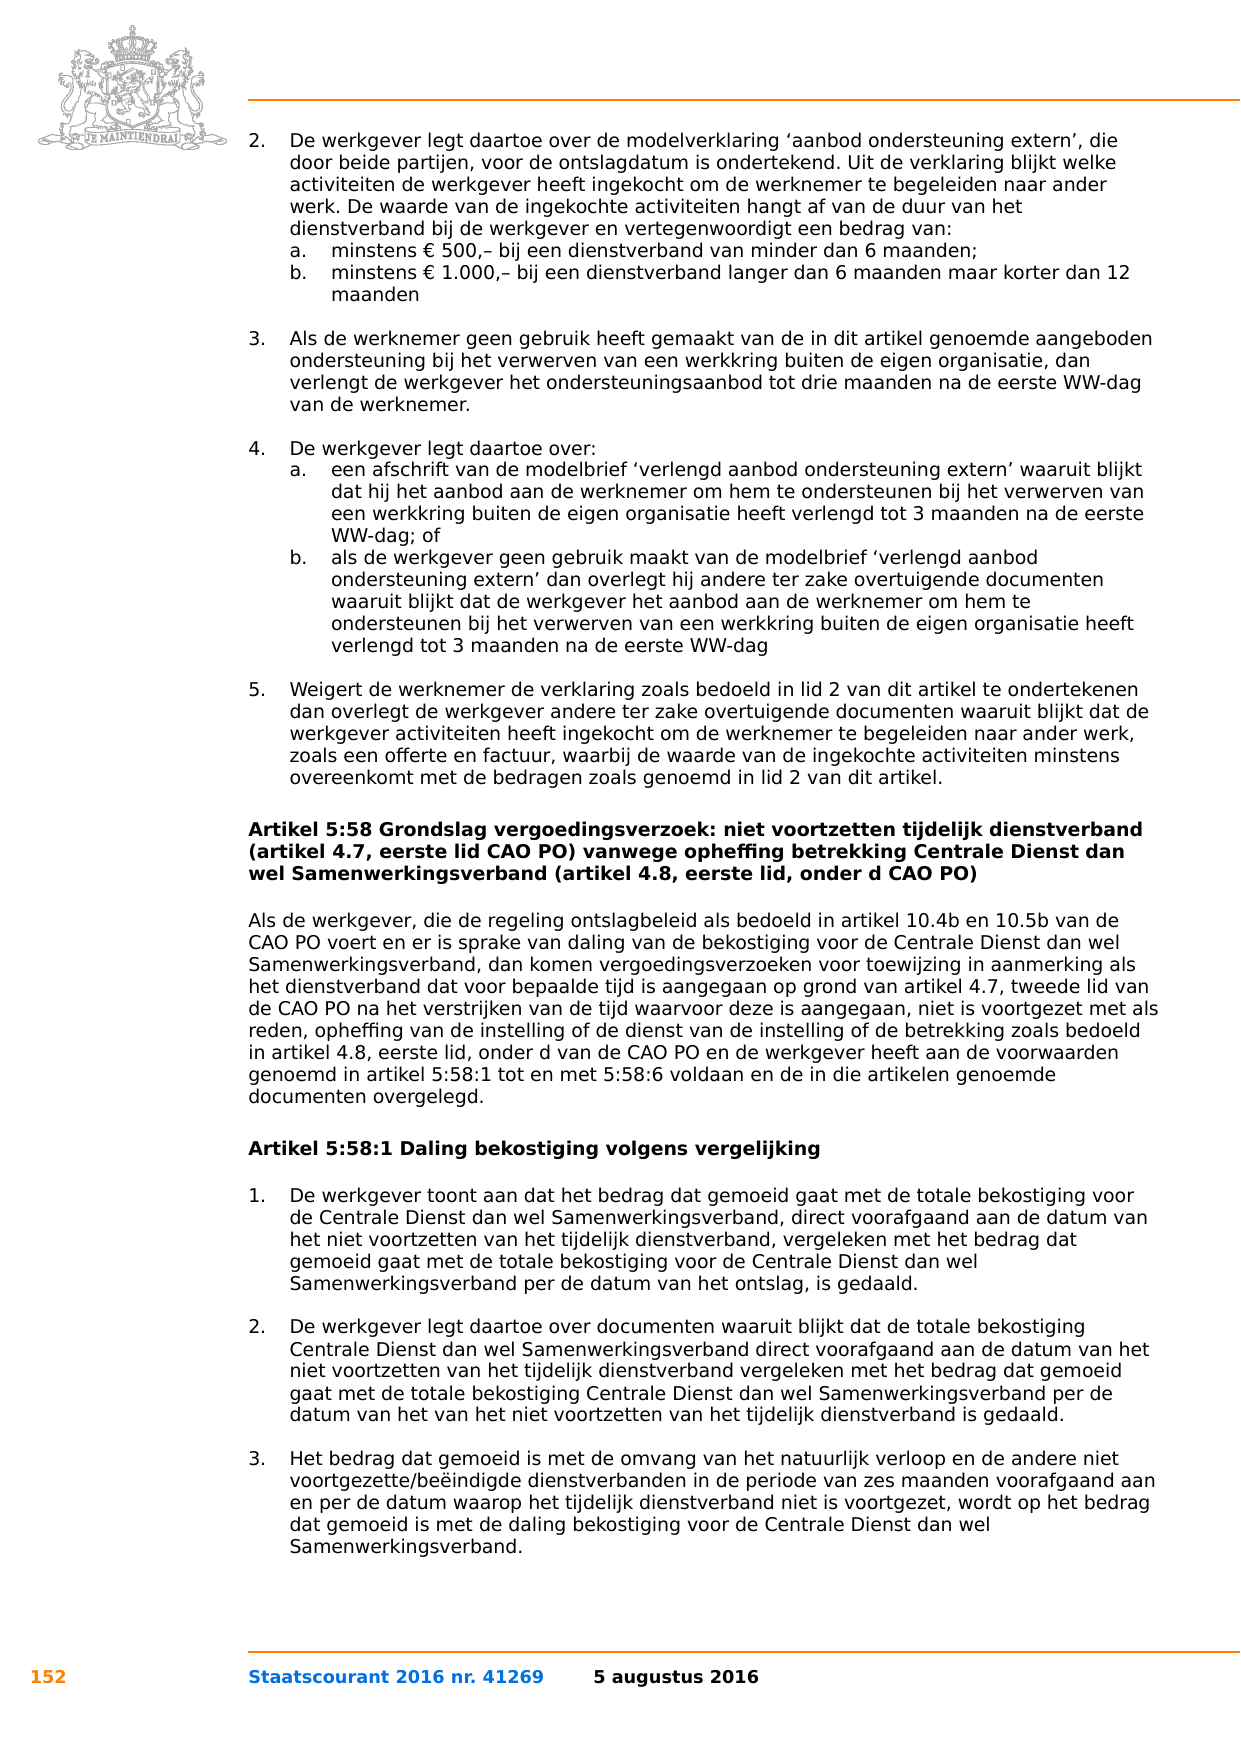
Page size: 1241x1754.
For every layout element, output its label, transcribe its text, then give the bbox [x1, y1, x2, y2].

subtitle Artikel 5:58:1 Daling bekostiging volgens vergelijking [248, 1138, 1163, 1160]
text a. minstens € 500,– bij een dienstverband van minder dan 6 maanden; [289, 240, 1163, 262]
text 3. Het bedrag dat gemoeid is met de omvang van het natuurlijk verloop en de andere niet voortgezette/beëindigde dienstverbanden in de periode van zes maanden voorafgaand aan en per de datum waarop het tijdelijk dienstverband niet is voortgezet, wordt op het bedrag dat gemoeid is met de daling bekostiging voor de Centrale Dienst dan wel Samenwerkingsverband. [248, 1448, 1163, 1558]
text b. als de werkgever geen gebruik maakt van de modelbrief ‘verlengd aanbod ondersteuning extern’ dan overlegt hij andere ter zake overtuigende documenten waaruit blijkt dat de werkgever het aanbod aan de werknemer om hem te ondersteunen bij het verwerven van een werkkring buiten de eigen organisatie heeft verlengd tot 3 maanden na de eerste WW-dag [289, 547, 1163, 657]
text 2. De werkgever legt daartoe over de modelverklaring ‘aanbod ondersteuning extern’, die door beide partijen, voor de ontslagdatum is ondertekend. Uit de verklaring blijkt welke activiteiten de werkgever heeft ingekocht om de werknemer te begeleiden naar ander werk. De waarde van de ingekochte activiteiten hangt af van de duur van het dienstverband bij de werkgever en vertegenwoordigt een bedrag van: [248, 130, 1163, 240]
text Als de werkgever, die de regeling ontslagbeleid als bedoeld in artikel 10.4b en 10.5b van de CAO PO voert en er is sprake van daling van de bekostiging voor de Centrale Dienst dan wel Samenwerkingsverband, dan komen vergoedingsverzoeken voor toewijzing in aanmerking als het dienstverband dat voor bepaalde tijd is aangegaan op grond van artikel 4.7, tweede lid van de CAO PO na het verstrijken van de tijd waarvoor deze is aangegaan, niet is voortgezet met als reden, opheffing van de instelling of de dienst van de instelling of de betrekking zoals bedoeld in artikel 4.8, eerste lid, onder d van de CAO PO en de werkgever heeft aan de voorwaarden genoemd in artikel 5:58:1 tot en met 5:58:6 voldaan en de in die artikelen genoemde documenten overgelegd. [248, 910, 1163, 1108]
text b. minstens € 1.000,– bij een dienstverband langer dan 6 maanden maar korter dan 12 maanden [289, 262, 1163, 306]
text 5. Weigert de werknemer de verklaring zoals bedoeld in lid 2 van dit artikel te ondertekenen dan overlegt de werkgever andere ter zake overtuigende documenten waaruit blijkt dat de werkgever activiteiten heeft ingekocht om de werknemer te begeleiden naar ander werk, zoals een offerte en factuur, waarbij de waarde van de ingekochte activiteiten minstens overeenkomt met de bedragen zoals genoemd in lid 2 van dit artikel. [248, 679, 1163, 789]
text 3. Als de werknemer geen gebruik heeft gemaakt van de in dit artikel genoemde aangeboden ondersteuning bij het verwerven van een werkkring buiten de eigen organisatie, dan verlengt de werkgever het ondersteuningsaanbod tot drie maanden na de eerste WW-dag van de werknemer. [248, 328, 1163, 416]
subtitle Artikel 5:58 Grondslag vergoedingsverzoek: niet voortzetten tijdelijk dienstverband (artikel 4.7, eerste lid CAO PO) vanwege opheffing betrekking Centrale Dienst dan wel Samenwerkingsverband (artikel 4.8, eerste lid, onder d CAO PO) [248, 819, 1163, 885]
text 2. De werkgever legt daartoe over documenten waaruit blijkt dat de totale bekostiging Centrale Dienst dan wel Samenwerkingsverband direct voorafgaand aan de datum van het niet voortzetten van het tijdelijk dienstverband vergeleken met het bedrag dat gemoeid gaat met de totale bekostiging Centrale Dienst dan wel Samenwerkingsverband per de datum van het van het niet voortzetten van het tijdelijk dienstverband is gedaald. [248, 1316, 1163, 1426]
text a. een afschrift van de modelbrief ‘verlengd aanbod ondersteuning extern’ waaruit blijkt dat hij het aanbod aan de werknemer om hem te ondersteunen bij het verwerven van een werkkring buiten de eigen organisatie heeft verlengd tot 3 maanden na de eerste WW-dag; of [289, 459, 1163, 547]
text 4. De werkgever legt daartoe over: [248, 437, 1163, 459]
picture [38, 25, 227, 150]
text 1. De werkgever toont aan dat het bedrag dat gemoeid gaat met de totale bekostiging voor de Centrale Dienst dan wel Samenwerkingsverband, direct voorafgaand aan de datum van het niet voortzetten van het tijdelijk dienstverband, vergeleken met het bedrag dat gemoeid gaat met de totale bekostiging voor de Centrale Dienst dan wel Samenwerkingsverband per de datum van het ontslag, is gedaald. [248, 1185, 1163, 1294]
